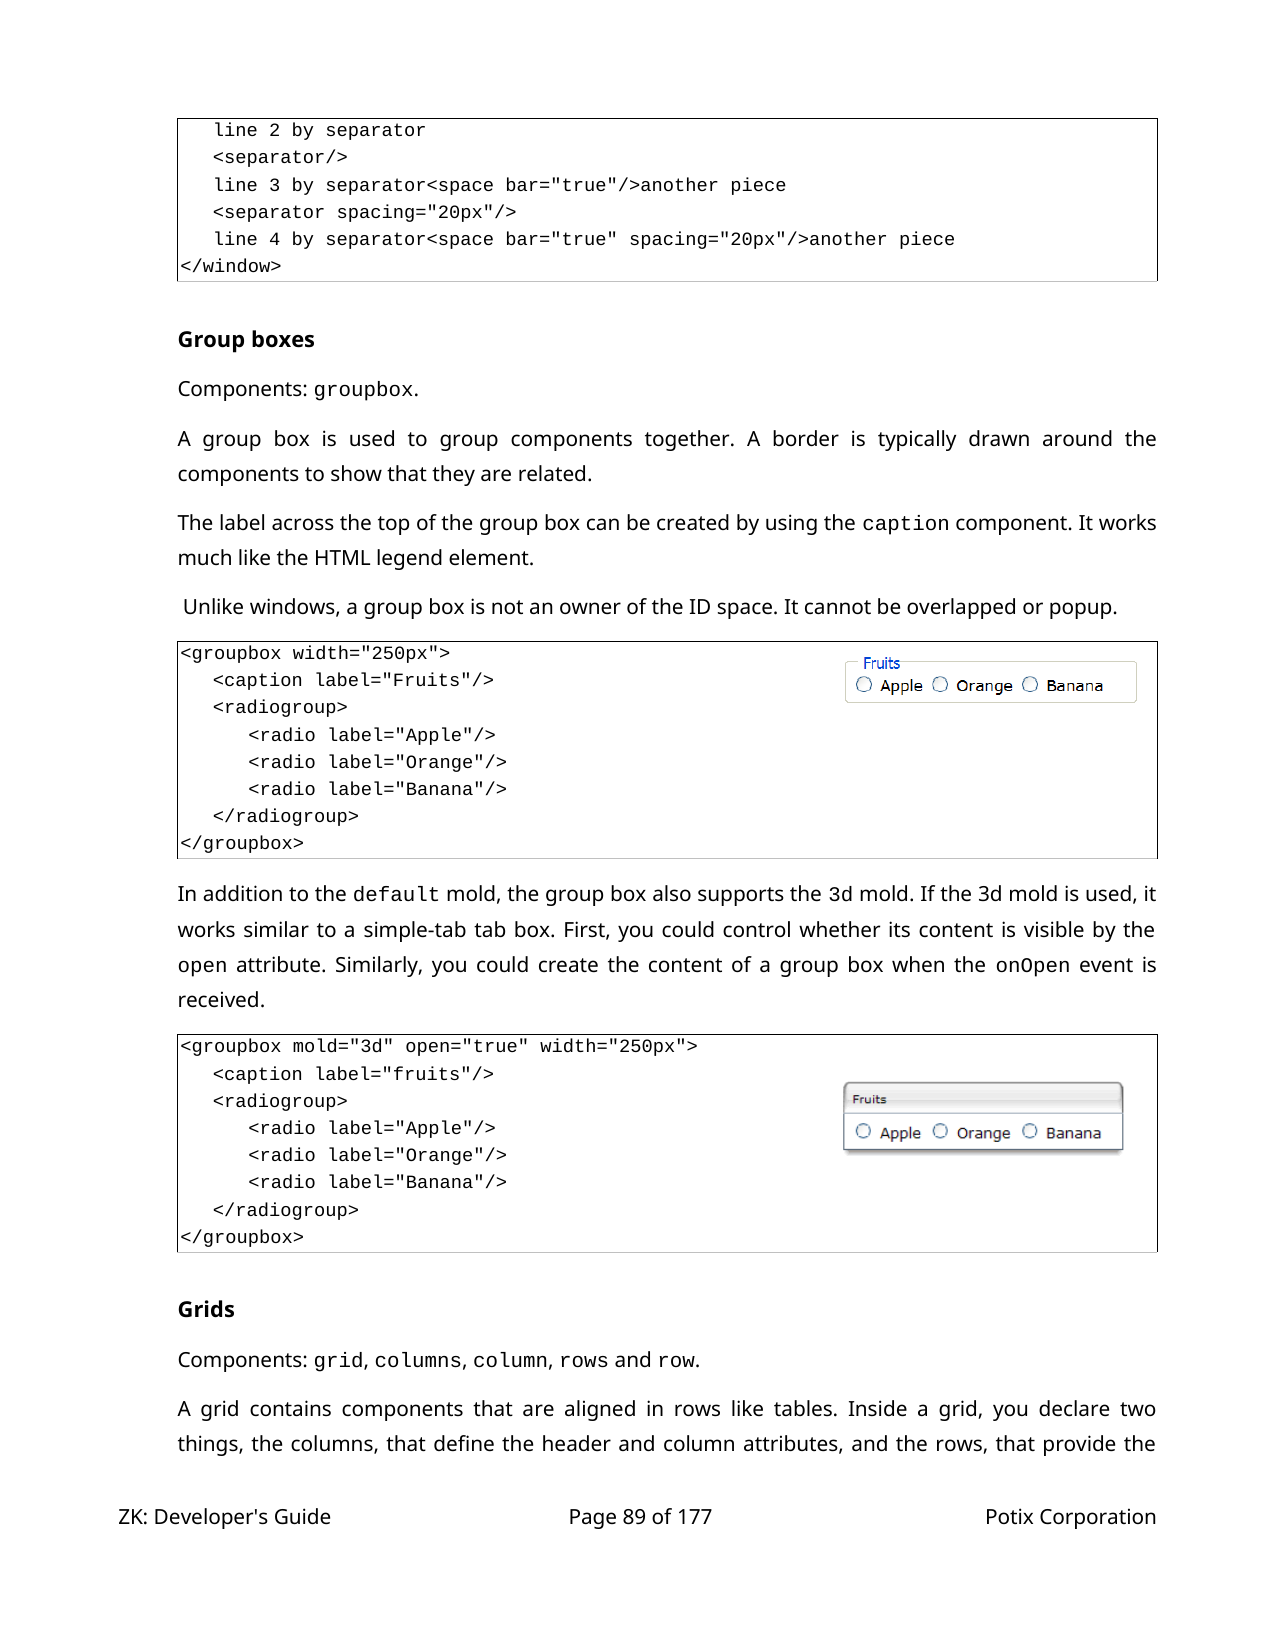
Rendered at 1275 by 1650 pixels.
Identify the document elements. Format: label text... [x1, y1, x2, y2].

picture [841, 1080, 1128, 1156]
text <radio label="Apple"/> [178, 1116, 841, 1140]
text <radiogroup> [178, 695, 1157, 719]
text [1128, 1089, 1157, 1113]
text line 2 by separator [178, 119, 1157, 142]
text Unlike windows, a group box is not an owner of the ID space. It cannot be overlapped or popup. [177, 592, 1157, 620]
text </groupbox> [178, 1224, 1157, 1252]
text </radiogroup> [178, 1197, 1157, 1222]
text </window> [178, 254, 1157, 281]
text A grid contains components that are aligned in rows like tables. Inside a grid, you declare two things, the columns, that define the header and column attributes, and the rows, that provide the [177, 1394, 1157, 1458]
text The label across the top of the group box can be created by using the caption component. It works much like the HTML legend element. [177, 508, 1157, 571]
text line 3 by separator<space bar="true"/>another piece [178, 172, 1157, 197]
text <separator/> [178, 145, 1157, 169]
text <separator spacing="20px"/> [178, 200, 1157, 224]
text <groupbox width="250px"> [178, 642, 1157, 665]
text A group box is used to group components together. A border is typically drawn around the components to show that they are related. [177, 424, 1157, 487]
text <radio label="Orange"/> [178, 1143, 1157, 1167]
text <groupbox mold="3d" open="true" width="250px"> [178, 1035, 1157, 1058]
subtitle Grids [177, 1294, 1157, 1324]
text line 4 by separator<space bar="true" spacing="20px"/>another piece [178, 227, 1157, 251]
text <radio label="Orange"/> [178, 750, 1157, 774]
text <radio label="Banana"/> [178, 1170, 1157, 1194]
subtitle Group boxes [177, 324, 1157, 354]
text <radiogroup> [178, 1089, 841, 1113]
text <caption label="fruits"/> [178, 1061, 1157, 1086]
text [1128, 1116, 1157, 1140]
text </radiogroup> [178, 804, 1157, 828]
text <radio label="Apple"/> [178, 722, 1157, 747]
text <radio label="Banana"/> [178, 777, 1157, 801]
text Components: groupbox. [177, 374, 1157, 403]
text In addition to the default mold, the group box also supports the 3d mold. If the 3d mold is used, it works similar to a simple-tab tab box. First, you could control whether its content is visible by the open attribute. Similarly, you could create the content of a group box when the onOpen event is received. [177, 879, 1157, 1014]
text <caption label="Fruits"/> [178, 668, 843, 692]
text </groupbox> [178, 831, 1157, 858]
picture [843, 655, 1140, 705]
text Components: grid, columns, column, rows and row. [177, 1345, 1157, 1373]
